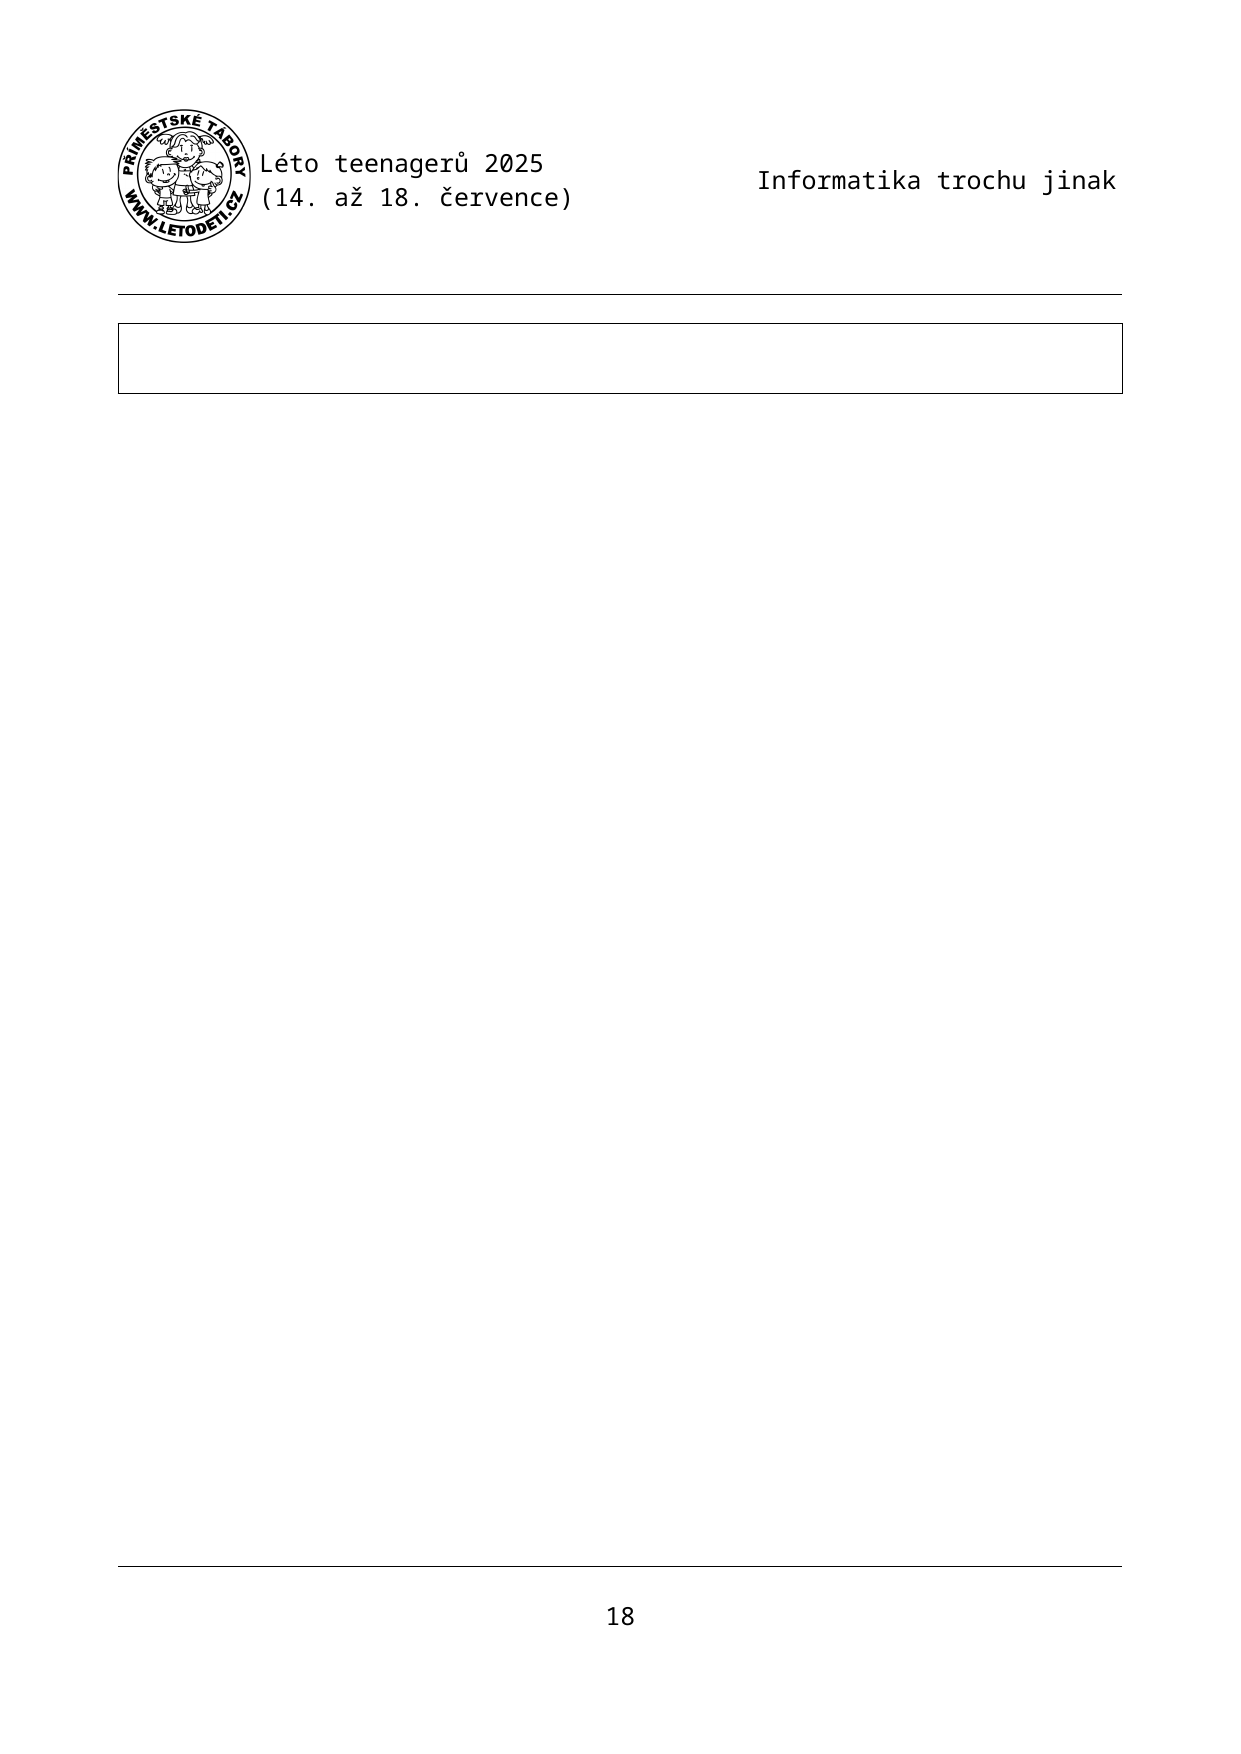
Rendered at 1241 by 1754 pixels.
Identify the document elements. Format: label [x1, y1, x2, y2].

table_cell [119, 324, 1122, 393]
picture [117, 107, 251, 243]
